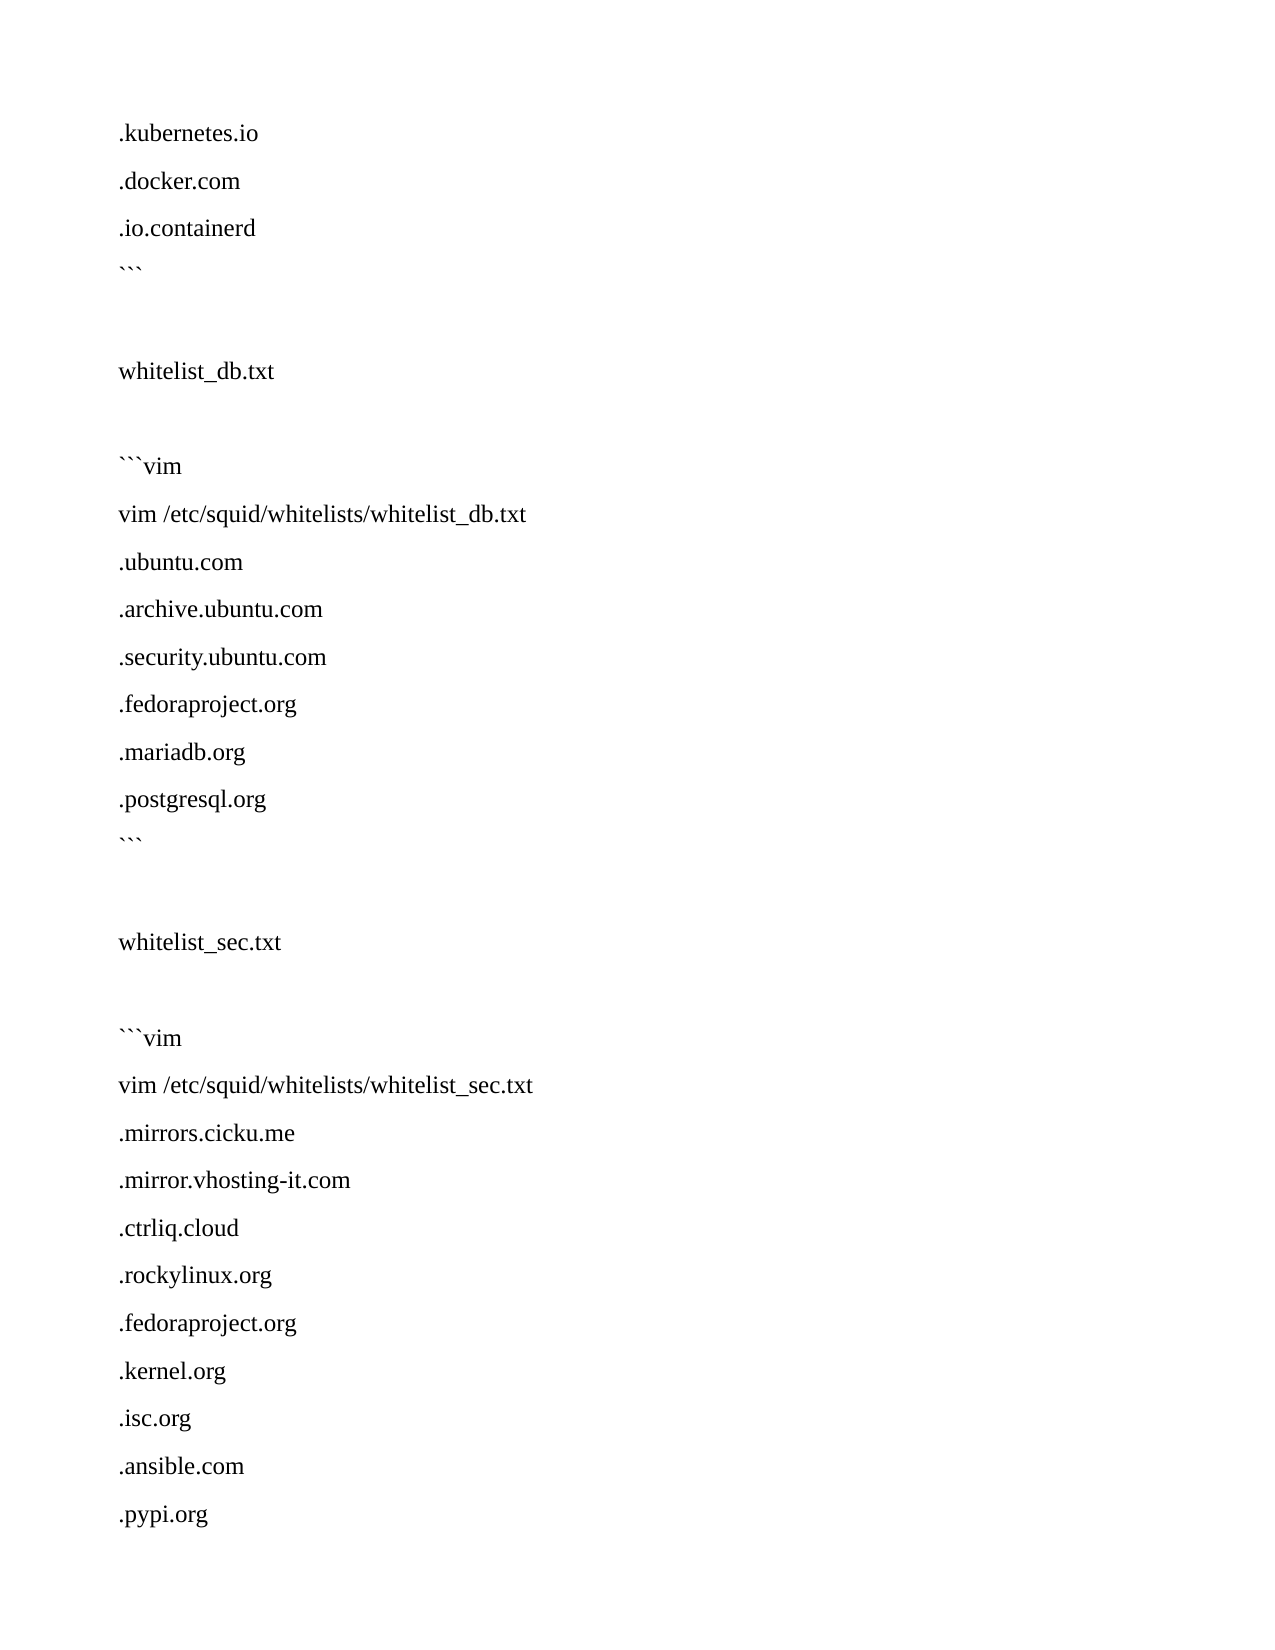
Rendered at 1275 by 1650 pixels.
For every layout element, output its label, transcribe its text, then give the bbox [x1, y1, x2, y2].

text .ctrliq.cloud [118, 1213, 1157, 1242]
text .postgresql.org [118, 784, 1157, 813]
text ```vim [118, 451, 1157, 480]
text .kubernetes.io [118, 118, 1157, 147]
text .mariadb.org [118, 737, 1157, 766]
text .kernel.org [118, 1356, 1157, 1384]
text ``` [118, 261, 1157, 290]
text .rockylinux.org [118, 1261, 1157, 1289]
text .security.ubuntu.com [118, 642, 1157, 671]
text whitelist_sec.txt [118, 927, 1157, 956]
text .mirrors.cicku.me [118, 1118, 1157, 1147]
text ``` [118, 832, 1157, 861]
text .io.containerd [118, 213, 1157, 242]
text .ubuntu.com [118, 547, 1157, 575]
text vim /etc/squid/whitelists/whitelist_db.txt [118, 499, 1157, 528]
text .fedoraproject.org [118, 1308, 1157, 1337]
text .docker.com [118, 166, 1157, 194]
text .mirror.vhosting-it.com [118, 1165, 1157, 1194]
text vim /etc/squid/whitelists/whitelist_sec.txt [118, 1070, 1157, 1099]
text .pypi.org [118, 1499, 1157, 1527]
text .archive.ubuntu.com [118, 594, 1157, 623]
text .isc.org [118, 1403, 1157, 1432]
text ```vim [118, 1023, 1157, 1051]
text whitelist_db.txt [118, 356, 1157, 385]
text .ansible.com [118, 1451, 1157, 1480]
text .fedoraproject.org [118, 689, 1157, 718]
